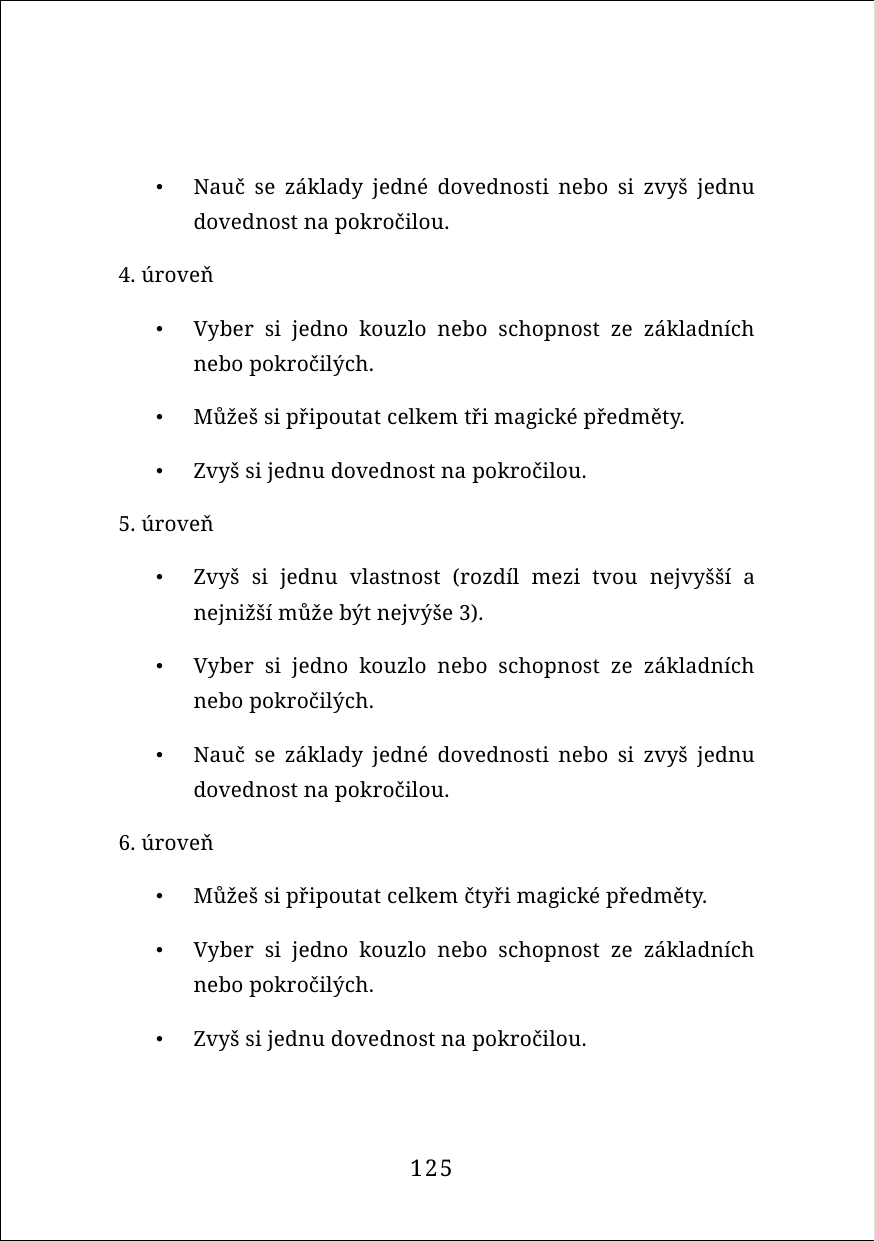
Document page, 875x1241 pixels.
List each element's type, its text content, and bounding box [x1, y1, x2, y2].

list Vyber si jedno kouzlo nebo schopnost ze základních nebo pokročilých. [156, 314, 756, 378]
list Nauč se základy jedné dovednosti nebo si zvyš jednu dovednost na pokročilou. [156, 172, 756, 236]
text 6. úroveň [118, 828, 756, 857]
text 5. úroveň [118, 509, 756, 537]
list Zvyš si jednu dovednost na pokročilou. [156, 1024, 756, 1052]
list Můžeš si připoutat celkem tři magické předměty. [156, 402, 756, 431]
list Můžeš si připoutat celkem čtyři magické předměty. [156, 882, 756, 910]
list Zvyš si jednu dovednost na pokročilou. [156, 456, 756, 484]
text 4. úroveň [118, 261, 756, 289]
list Zvyš si jednu vlastnost (rozdíl mezi tvou nejvyšší a nejnižší může být nejvýše 3). [156, 562, 756, 626]
list Vyber si jedno kouzlo nebo schopnost ze základních nebo pokročilých. [156, 651, 756, 715]
list Vyber si jedno kouzlo nebo schopnost ze základních nebo pokročilých. [156, 935, 756, 999]
list Nauč se základy jedné dovednosti nebo si zvyš jednu dovednost na pokročilou. [156, 740, 756, 804]
